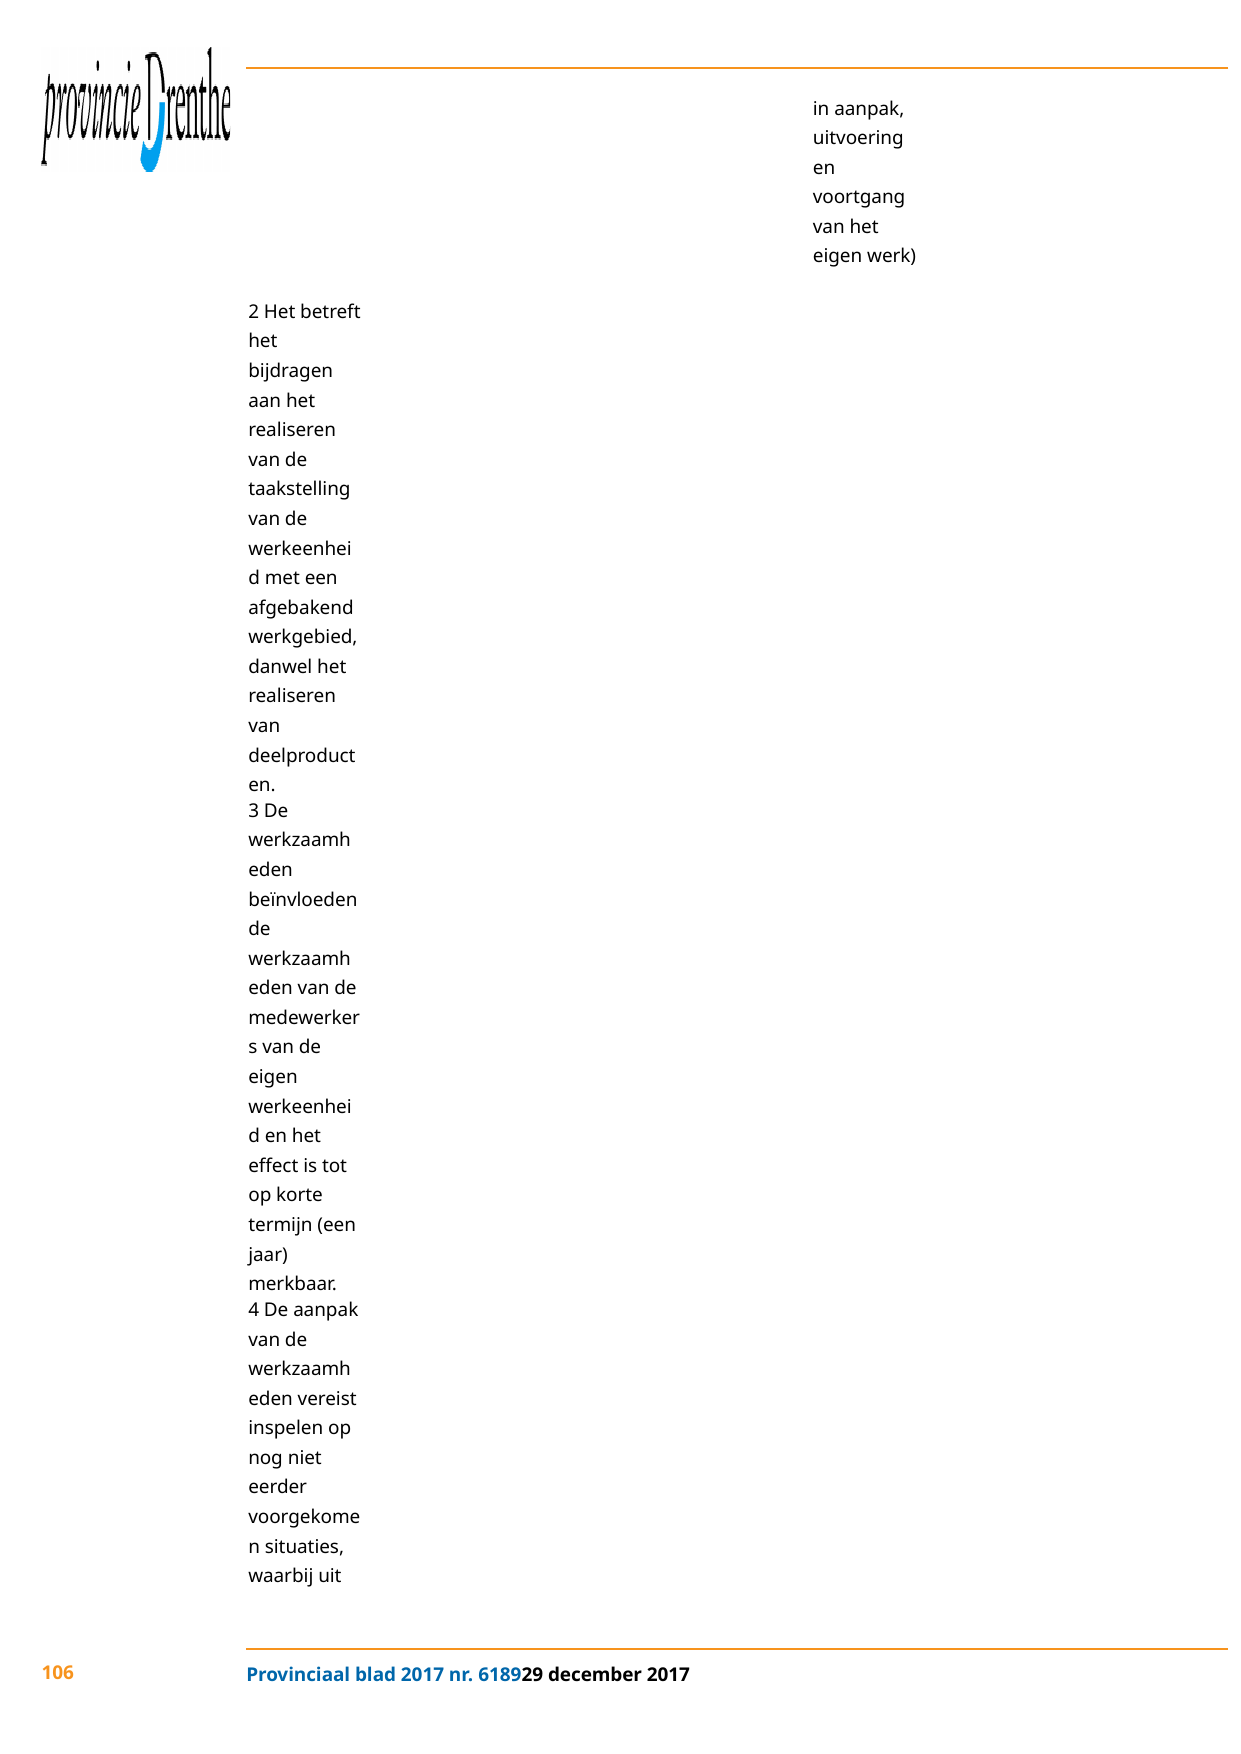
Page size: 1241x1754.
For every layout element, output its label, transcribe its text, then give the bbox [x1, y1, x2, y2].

table_cell [474, 797, 587, 1296]
table_cell [587, 1296, 700, 1588]
table_cell [813, 797, 926, 1296]
table_cell [700, 797, 813, 1296]
table_cell [926, 298, 1038, 797]
table_cell 2 Het betreft het bijdragen aan het realiseren van de taakstelling van de werkeenheid met een afgebakend werkgebied, danwel het realiseren van deelproducten. [248, 298, 361, 797]
table_cell [361, 95, 474, 298]
table_cell [926, 1296, 1038, 1588]
table_cell [700, 95, 813, 298]
picture [41, 47, 231, 172]
table_cell [361, 298, 474, 797]
table_cell [587, 298, 700, 797]
table_cell [1039, 95, 1152, 298]
table_cell [926, 95, 1038, 298]
table_cell [1039, 797, 1152, 1296]
table_cell [700, 1296, 813, 1588]
table_cell 3 De werkzaamheden beïnvloeden de werkzaamheden van de medewerkers van de eigen werkeenheid en het effect is tot op korte termijn (een jaar) merkbaar. [248, 797, 361, 1296]
table_cell [587, 797, 700, 1296]
table_cell [361, 1296, 474, 1588]
table_cell [700, 298, 813, 797]
table_cell [474, 298, 587, 797]
table_cell [474, 1296, 587, 1588]
table_cell [1039, 298, 1152, 797]
table_cell 4 De aanpak van de werkzaamheden vereist inspelen op nog niet eerder voorgekomen situaties, waarbij uit [248, 1296, 361, 1588]
table_cell [361, 797, 474, 1296]
table_cell [926, 797, 1038, 1296]
table_cell [1039, 1296, 1152, 1588]
table_cell in aanpak, uitvoering en voortgang van het eigen werk) [813, 95, 926, 298]
table_cell [813, 298, 926, 797]
table_cell [474, 95, 587, 298]
table_cell [587, 95, 700, 298]
table_cell [813, 1296, 926, 1588]
table_cell [248, 95, 361, 298]
